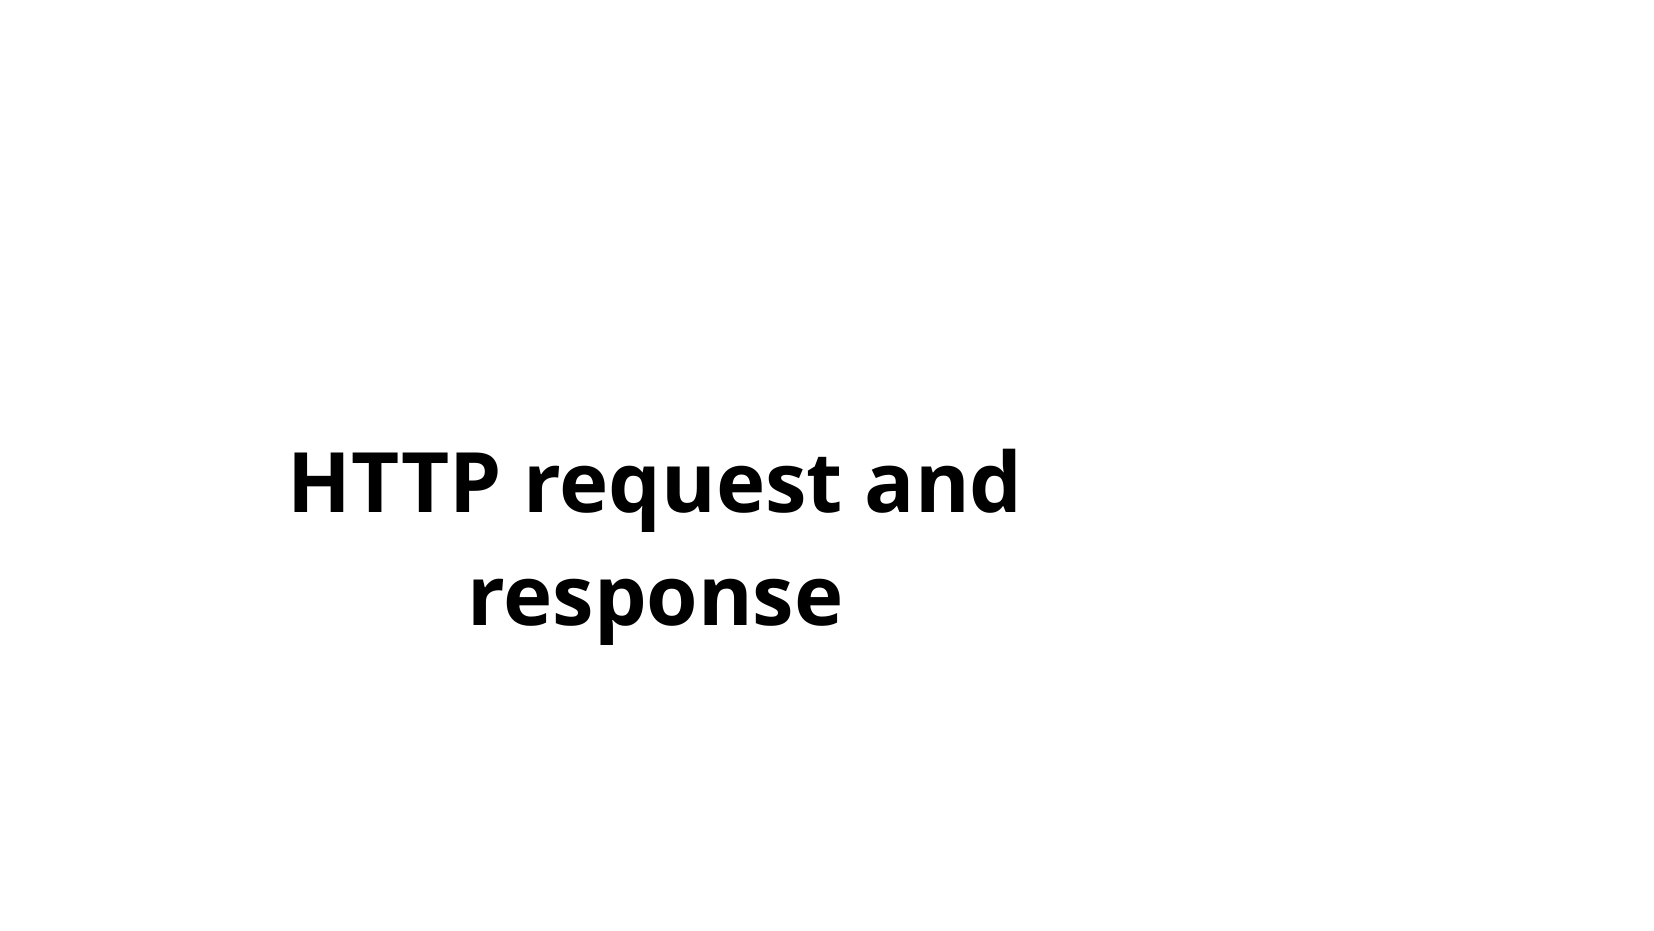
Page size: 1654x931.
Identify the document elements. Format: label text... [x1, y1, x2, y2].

text_box HTTP request and response [273, 416, 1381, 515]
